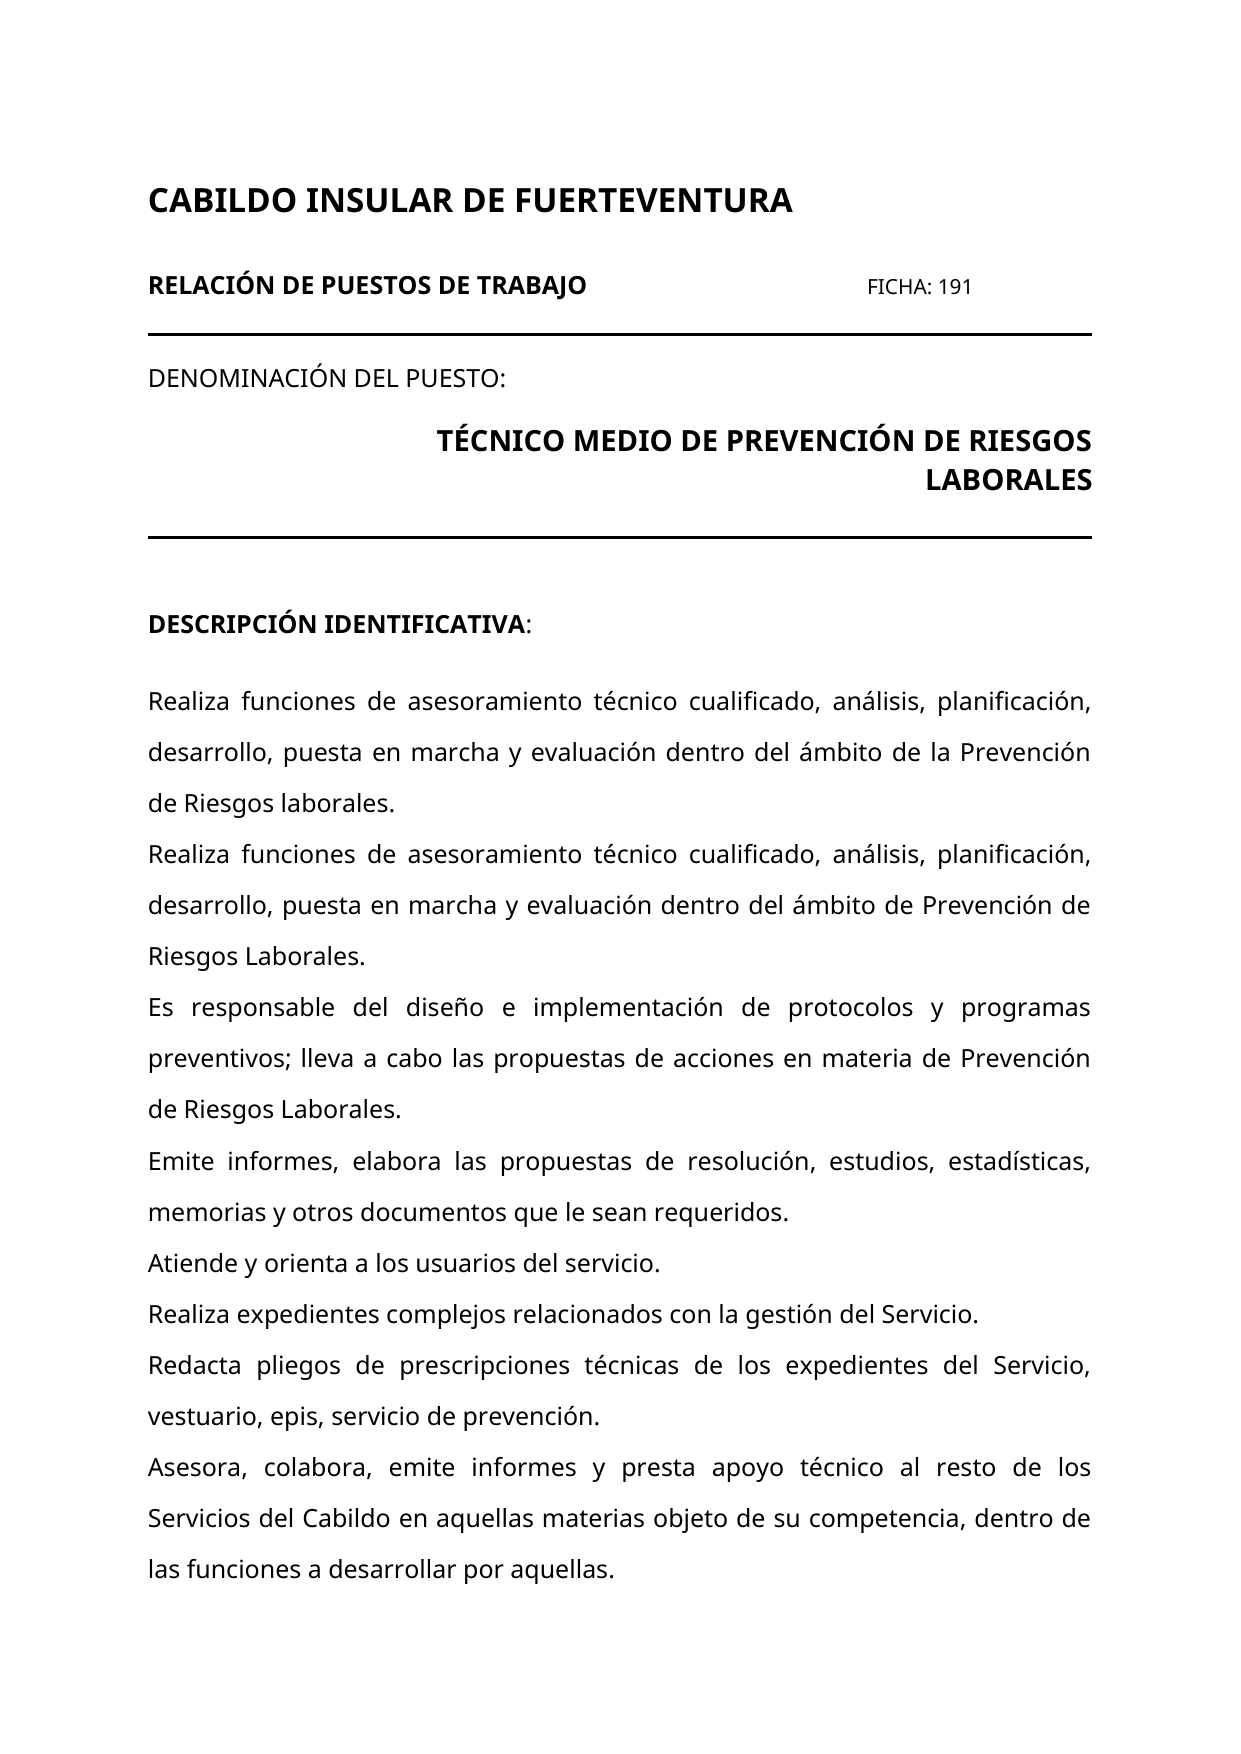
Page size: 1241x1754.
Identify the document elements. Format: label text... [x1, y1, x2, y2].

text DESCRIPCIÓN IDENTIFICATIVA: [148, 607, 1092, 641]
text RELACIÓN DE PUESTOS DE TRABAJO FICHA: 191 [148, 268, 1092, 302]
text Realiza expedientes complejos relacionados con la gestión del Servicio. [148, 1296, 1092, 1330]
text Asesora, colabora, emite informes y presta apoyo técnico al resto de los Servicios del Cabildo en aquellas materias objeto de su competencia, dentro de las funciones a desarrollar por aquellas. [148, 1449, 1092, 1586]
text DENOMINACIÓN DEL PUESTO: [148, 361, 1092, 395]
text Atiende y orienta a los usuarios del servicio. [148, 1245, 1092, 1279]
text TÉCNICO MEDIO DE PREVENCIÓN DE RIESGOS LABORALES [177, 420, 1092, 499]
text Redacta pliegos de prescripciones técnicas de los expedientes del Servicio, vestuario, epis, servicio de prevención. [148, 1347, 1092, 1432]
text Emite informes, elabora las propuestas de resolución, estudios, estadísticas, memorias y otros documentos que le sean requeridos. [148, 1143, 1092, 1228]
text Realiza funciones de asesoramiento técnico cualificado, análisis, planificación, desarrollo, puesta en marcha y evaluación dentro del ámbito de la Prevención de Riesgos laborales. [148, 684, 1092, 820]
text Realiza funciones de asesoramiento técnico cualificado, análisis, planificación, desarrollo, puesta en marcha y evaluación dentro del ámbito de Prevención de Riesgos Laborales. [148, 837, 1092, 973]
text CABILDO INSULAR DE FUERTEVENTURA [148, 177, 1092, 223]
text Es responsable del diseño e implementación de protocolos y programas preventivos; lleva a cabo las propuestas de acciones en materia de Prevención de Riesgos Laborales. [148, 990, 1092, 1126]
